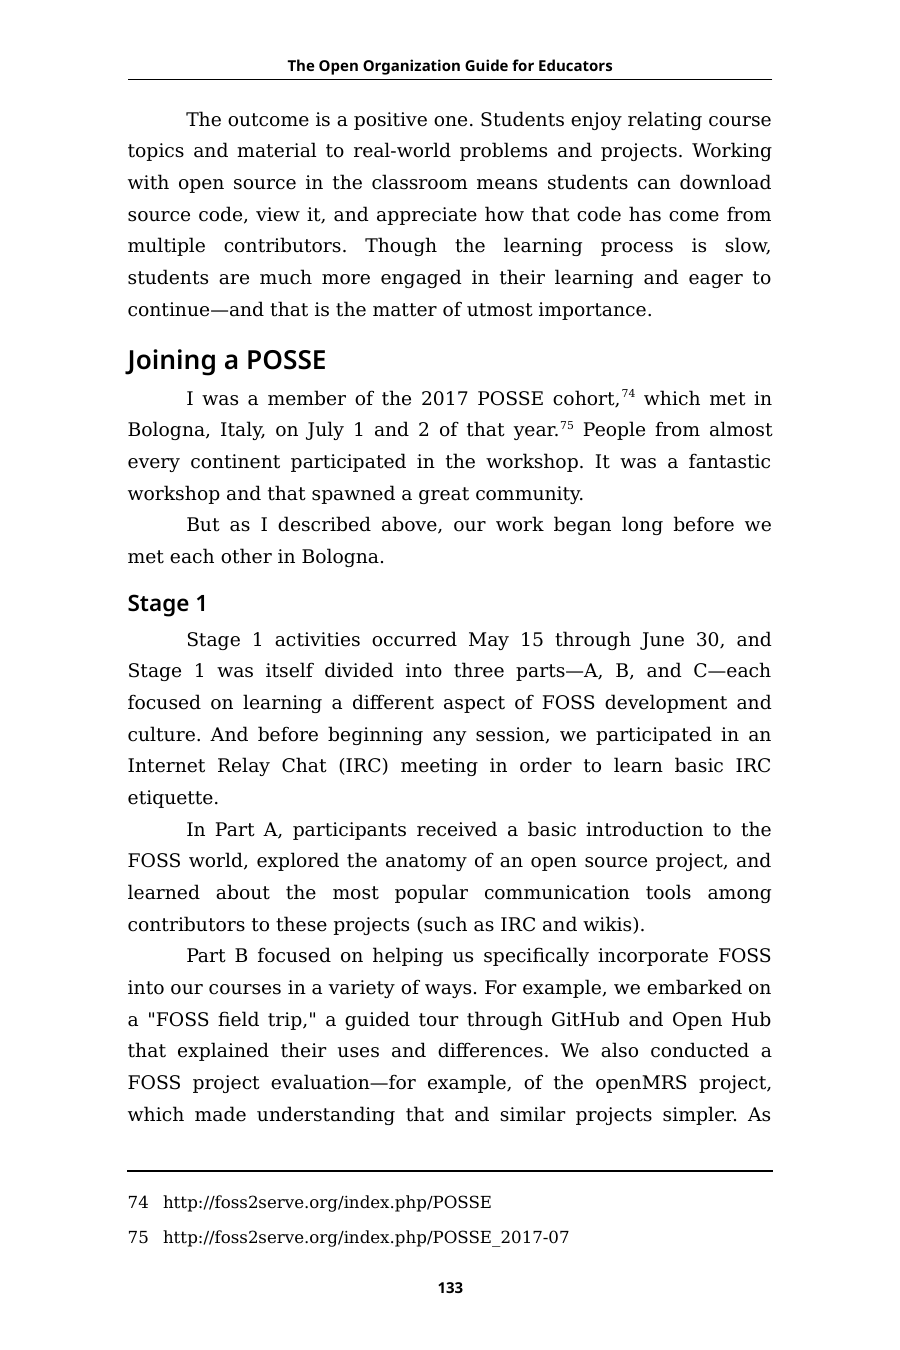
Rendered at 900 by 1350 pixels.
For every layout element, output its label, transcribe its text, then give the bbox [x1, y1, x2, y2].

text http://foss2serve.org/index.php/POSSE_2017-07 [127, 1228, 772, 1247]
text Part B focused on helping us specifically incorporate FOSS into our courses in a variety of ways. For example, we embarked on a "FOSS field trip," a guided tour through GitHub and Open Hub that explained their uses and differences. We also conducted a FOSS project evaluation—for example, of the openMRS project, which made understanding that and similar projects simpler. As [127, 945, 772, 1126]
text In Part A, participants received a basic introduction to the FOSS world, explored the anatomy of an open source project, and learned about the most popular communication tools among contributors to these projects (such as IRC and wikis). [127, 819, 772, 936]
subtitle Stage 1 [127, 590, 772, 616]
text I was a member of the 2017 POSSE cohort, which met in Bologna, Italy, on July 1 and 2 of that year. People from almost every continent participated in the workshop. It was a fantastic workshop and that spawned a great community. [127, 388, 772, 505]
text But as I described above, our work began long before we met each other in Bologna. [127, 514, 772, 568]
text http://foss2serve.org/index.php/POSSE [127, 1193, 772, 1213]
text Stage 1 activities occurred May 15 through June 30, and Stage 1 was itself divided into three parts—A, B, and C—each focused on learning a different aspect of FOSS development and culture. And before beginning any session, we participated in an Internet Relay Chat (IRC) meeting in order to learn basic IRC etiquette. [127, 629, 772, 809]
subtitle Joining a POSSE [127, 345, 772, 375]
text The outcome is a positive one. Students enjoy relating course topics and material to real-world problems and projects. Working with open source in the classroom means students can download source code, view it, and appreciate how that code has come from multiple contributors. Though the learning process is slow, students are much more engaged in their learning and eager to continue—and that is the matter of utmost importance. [127, 109, 772, 321]
